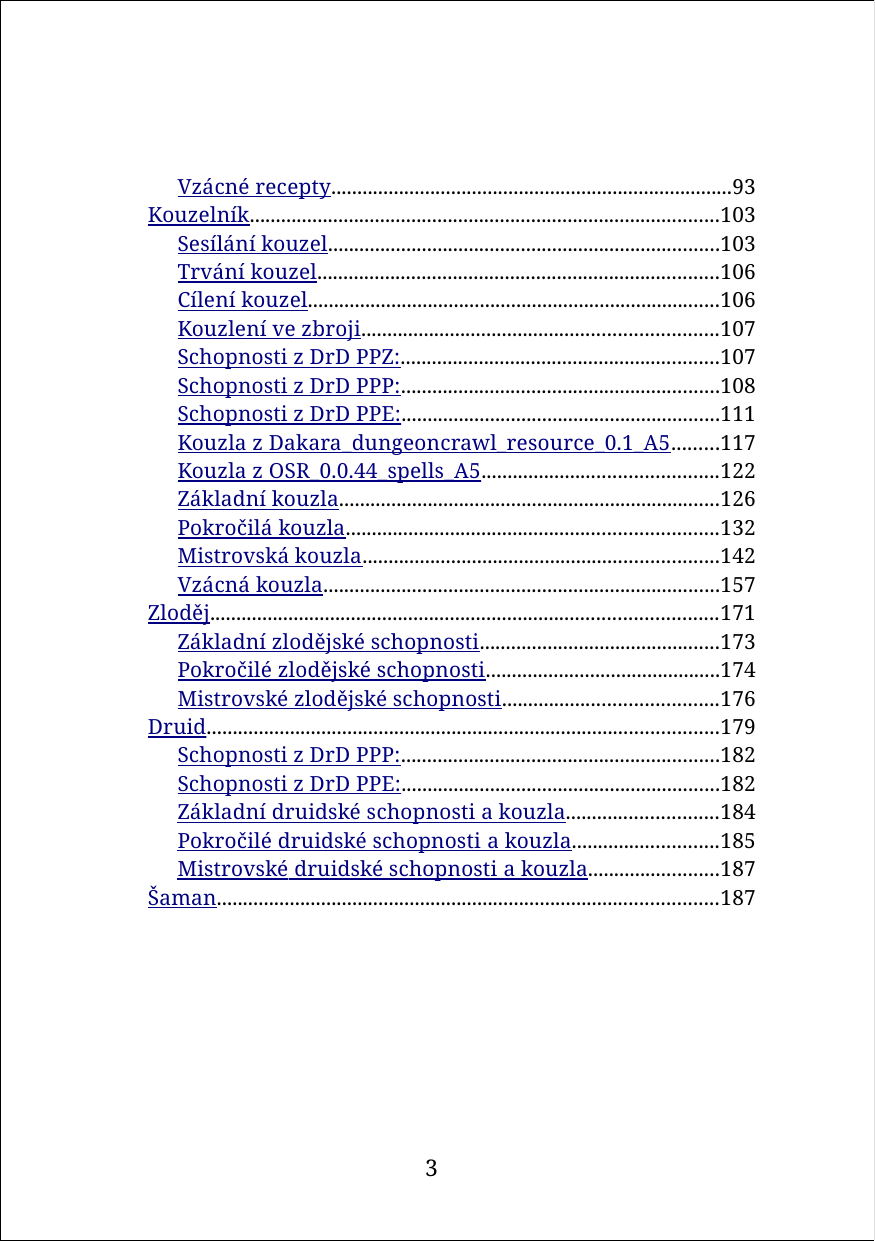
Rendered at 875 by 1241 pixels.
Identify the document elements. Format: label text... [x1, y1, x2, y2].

text Trvání kouzel 106 [177, 257, 756, 286]
text Základní kouzla 126 [177, 484, 756, 513]
text Pokročilé druidské schopnosti a kouzla 185 [177, 826, 756, 854]
text Schopnosti z DrD PPP: 182 [177, 741, 756, 769]
text Sesílání kouzel 103 [177, 229, 756, 257]
text Cílení kouzel 106 [177, 286, 756, 314]
text Vzácné recepty 93 [177, 172, 756, 200]
text Schopnosti z DrD PPE: 111 [177, 399, 756, 428]
text Kouzelník 103 [148, 200, 756, 229]
text Mistrovská kouzla 142 [177, 541, 756, 570]
text Schopnosti z DrD PPP: 108 [177, 371, 756, 399]
text Pokročilé zlodějské schopnosti 174 [177, 655, 756, 684]
text Šaman 187 [148, 883, 756, 911]
text Vzácná kouzla 157 [177, 570, 756, 598]
text Základní druidské schopnosti a kouzla 184 [177, 797, 756, 826]
text Kouzlení ve zbroji 107 [177, 314, 756, 342]
text Druid 179 [148, 712, 756, 741]
text Mistrovské zlodějské schopnosti 176 [177, 684, 756, 712]
text Schopnosti z DrD PPZ: 107 [177, 342, 756, 371]
text Kouzla z Dakara_dungeoncrawl_resource_0.1_A5 117 [177, 428, 756, 456]
text Schopnosti z DrD PPE: 182 [177, 769, 756, 797]
text Zloděj 171 [148, 598, 756, 627]
text Mistrovské druidské schopnosti a kouzla 187 [177, 854, 756, 883]
text Kouzla z OSR_0.0.44_spells_A5 122 [177, 456, 756, 484]
text Základní zlodějské schopnosti 173 [177, 627, 756, 655]
text Pokročilá kouzla 132 [177, 513, 756, 541]
